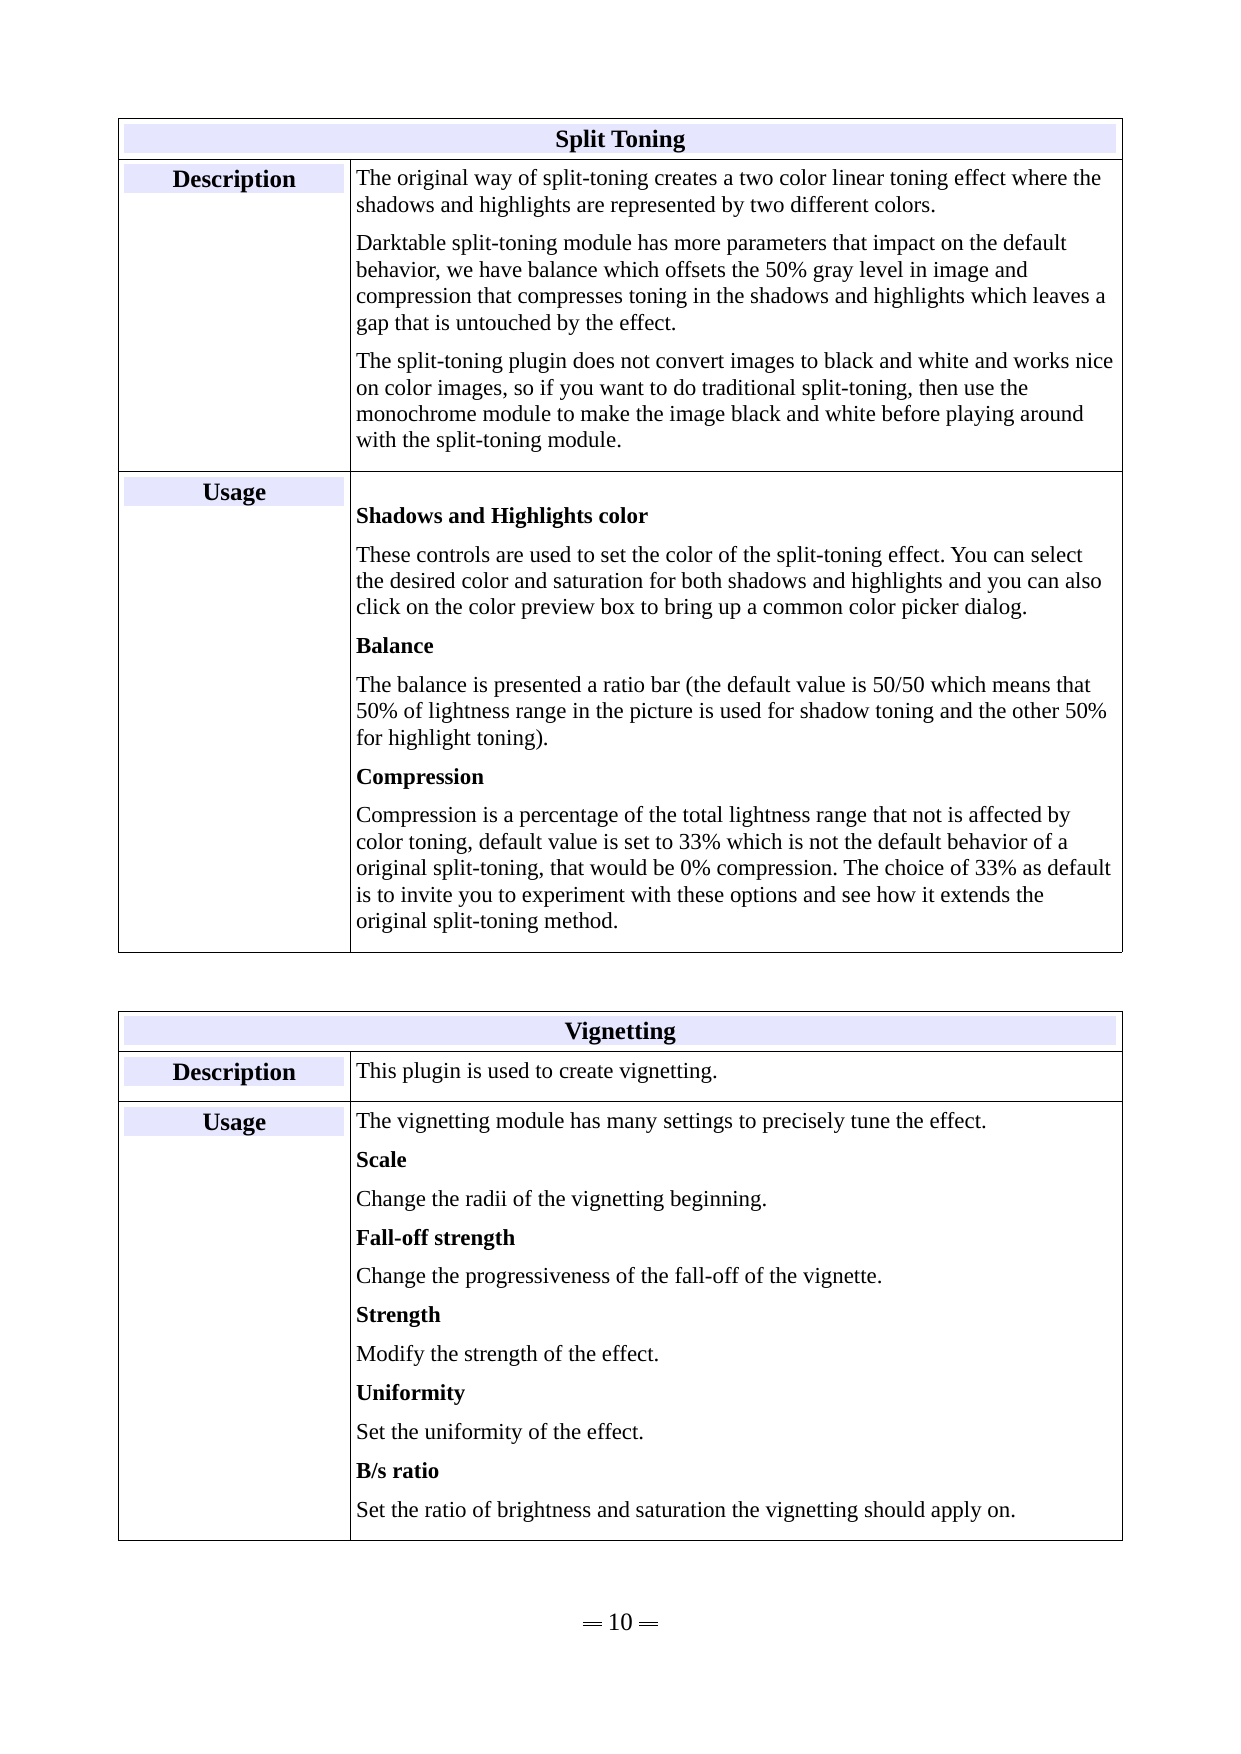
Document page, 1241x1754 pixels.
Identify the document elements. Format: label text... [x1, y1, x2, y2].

table_header Split Toning [119, 119, 1122, 158]
table_cell Description [119, 160, 350, 471]
table_cell The vignetting module has many settings to precisely tune the effect. Scale Change the radii of the vignetting beginning. Fall-off strength Change the progressiveness of the fall-off of the vignette. Strength Modify the strength of the effect. Uniformity Set the uniformity of the effect. B/s ratio Set the ratio of brightness and saturation the vignetting should apply on. [351, 1102, 1122, 1540]
table_cell Usage [119, 1102, 350, 1540]
table_cell Shadows and Highlights color These controls are used to set the color of the split-toning effect. You can select the desired color and saturation for both shadows and highlights and you can also click on the color preview box to bring up a common color picker dialog. Balance The balance is presented a ratio bar (the default value is 50/50 which means that 50% of lightness range in the picture is used for shadow toning and the other 50% for highlight toning). Compression Compression is a percentage of the total lightness range that not is affected by color toning, default value is set to 33% which is not the default behavior of a original split-toning, that would be 0% compression. The choice of 33% as default is to invite you to experiment with these options and see how it extends the original split-toning method. [351, 472, 1122, 952]
table_header Vignetting [119, 1012, 1122, 1051]
table_cell Usage [119, 472, 350, 952]
table_cell This plugin is used to create vignetting. [351, 1052, 1122, 1101]
table_cell The original way of split-toning creates a two color linear toning effect where the shadows and highlights are represented by two different colors. Darktable split-toning module has more parameters that impact on the default behavior, we have balance which offsets the 50% gray level in image and compression that compresses toning in the shadows and highlights which leaves a gap that is untouched by the effect. The split-toning plugin does not convert images to black and white and works nice on color images, so if you want to do traditional split-toning, then use the monochrome module to make the image black and white before playing around with the split-toning module. [351, 160, 1122, 471]
table_cell Description [119, 1052, 350, 1101]
